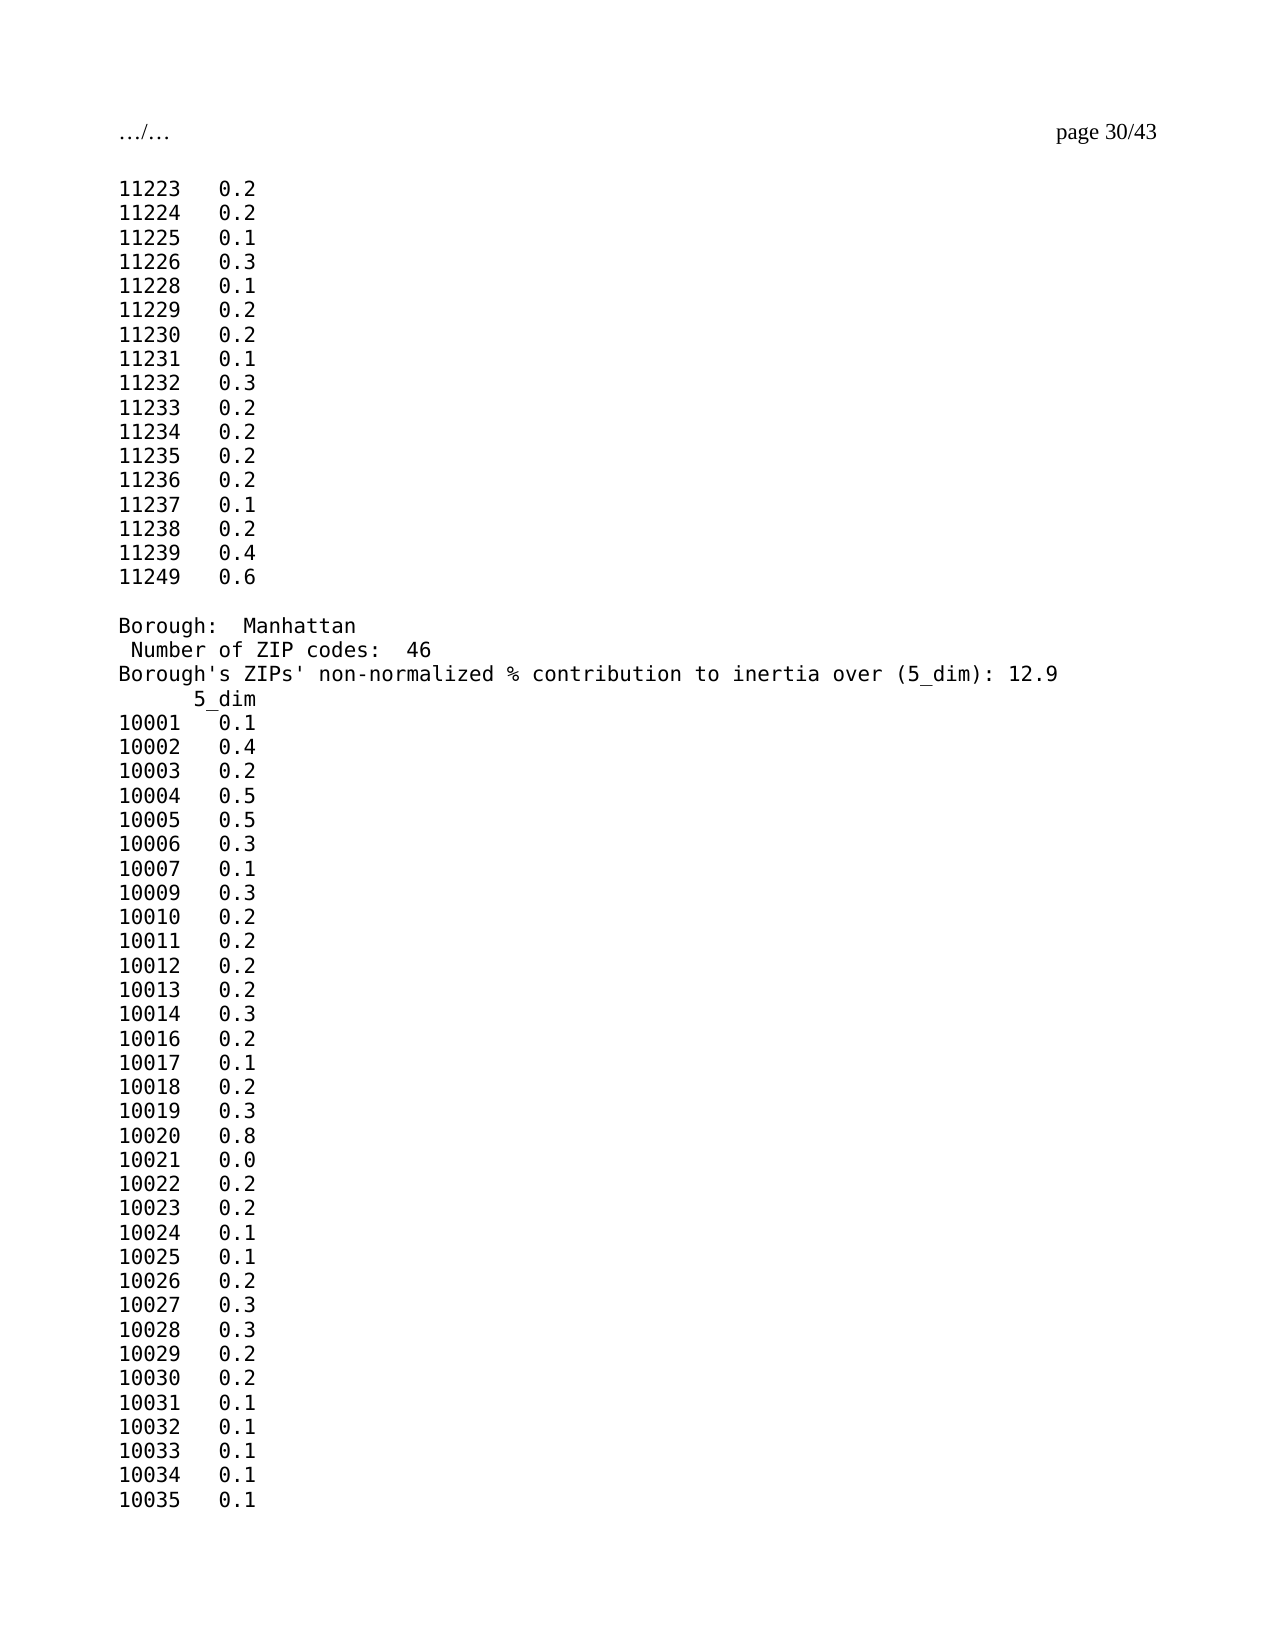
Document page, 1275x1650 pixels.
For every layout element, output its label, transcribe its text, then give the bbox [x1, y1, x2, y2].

text 10030 0.2 [118, 1366, 1157, 1391]
text 11228 0.1 [118, 274, 1157, 298]
text 11238 0.2 [118, 517, 1157, 541]
text 10023 0.2 [118, 1196, 1157, 1221]
text 10028 0.3 [118, 1318, 1157, 1342]
text 10004 0.5 [118, 784, 1157, 808]
text 10006 0.3 [118, 832, 1157, 857]
text 11239 0.4 [118, 541, 1157, 565]
text 11237 0.1 [118, 493, 1157, 517]
text 11234 0.2 [118, 420, 1157, 444]
text Borough: Manhattan [118, 614, 1157, 638]
text 10034 0.1 [118, 1463, 1157, 1488]
text 11249 0.6 [118, 565, 1157, 590]
text 10019 0.3 [118, 1099, 1157, 1124]
text 10002 0.4 [118, 735, 1157, 759]
text 5_dim [118, 687, 1157, 711]
text 11223 0.2 [118, 177, 1157, 201]
text 10035 0.1 [118, 1488, 1157, 1512]
text 10017 0.1 [118, 1051, 1157, 1075]
text 10016 0.2 [118, 1027, 1157, 1051]
text Borough's ZIPs' non-normalized % contribution to inertia over (5_dim): 12.9 [118, 662, 1157, 687]
text 10032 0.1 [118, 1415, 1157, 1439]
text 11232 0.3 [118, 371, 1157, 396]
text 11229 0.2 [118, 298, 1157, 323]
text 10010 0.2 [118, 905, 1157, 929]
text 10026 0.2 [118, 1269, 1157, 1293]
text 10033 0.1 [118, 1439, 1157, 1463]
text 10025 0.1 [118, 1245, 1157, 1269]
text 10027 0.3 [118, 1293, 1157, 1318]
text 10003 0.2 [118, 759, 1157, 784]
text 11230 0.2 [118, 323, 1157, 347]
text 11231 0.1 [118, 347, 1157, 371]
text 10021 0.0 [118, 1148, 1157, 1172]
text 10022 0.2 [118, 1172, 1157, 1196]
text 10024 0.1 [118, 1221, 1157, 1245]
text 11225 0.1 [118, 226, 1157, 250]
text 10009 0.3 [118, 881, 1157, 905]
text 10020 0.8 [118, 1124, 1157, 1148]
text 10029 0.2 [118, 1342, 1157, 1366]
text 10012 0.2 [118, 954, 1157, 978]
text 11233 0.2 [118, 396, 1157, 420]
text 11226 0.3 [118, 250, 1157, 274]
text 10011 0.2 [118, 929, 1157, 954]
text 11235 0.2 [118, 444, 1157, 468]
text 10005 0.5 [118, 808, 1157, 832]
text 10018 0.2 [118, 1075, 1157, 1099]
text 10014 0.3 [118, 1002, 1157, 1027]
text 10007 0.1 [118, 857, 1157, 881]
text 10031 0.1 [118, 1391, 1157, 1415]
text 10001 0.1 [118, 711, 1157, 735]
text 10013 0.2 [118, 978, 1157, 1002]
text 11224 0.2 [118, 201, 1157, 226]
text Number of ZIP codes: 46 [118, 638, 1157, 662]
text 11236 0.2 [118, 468, 1157, 493]
